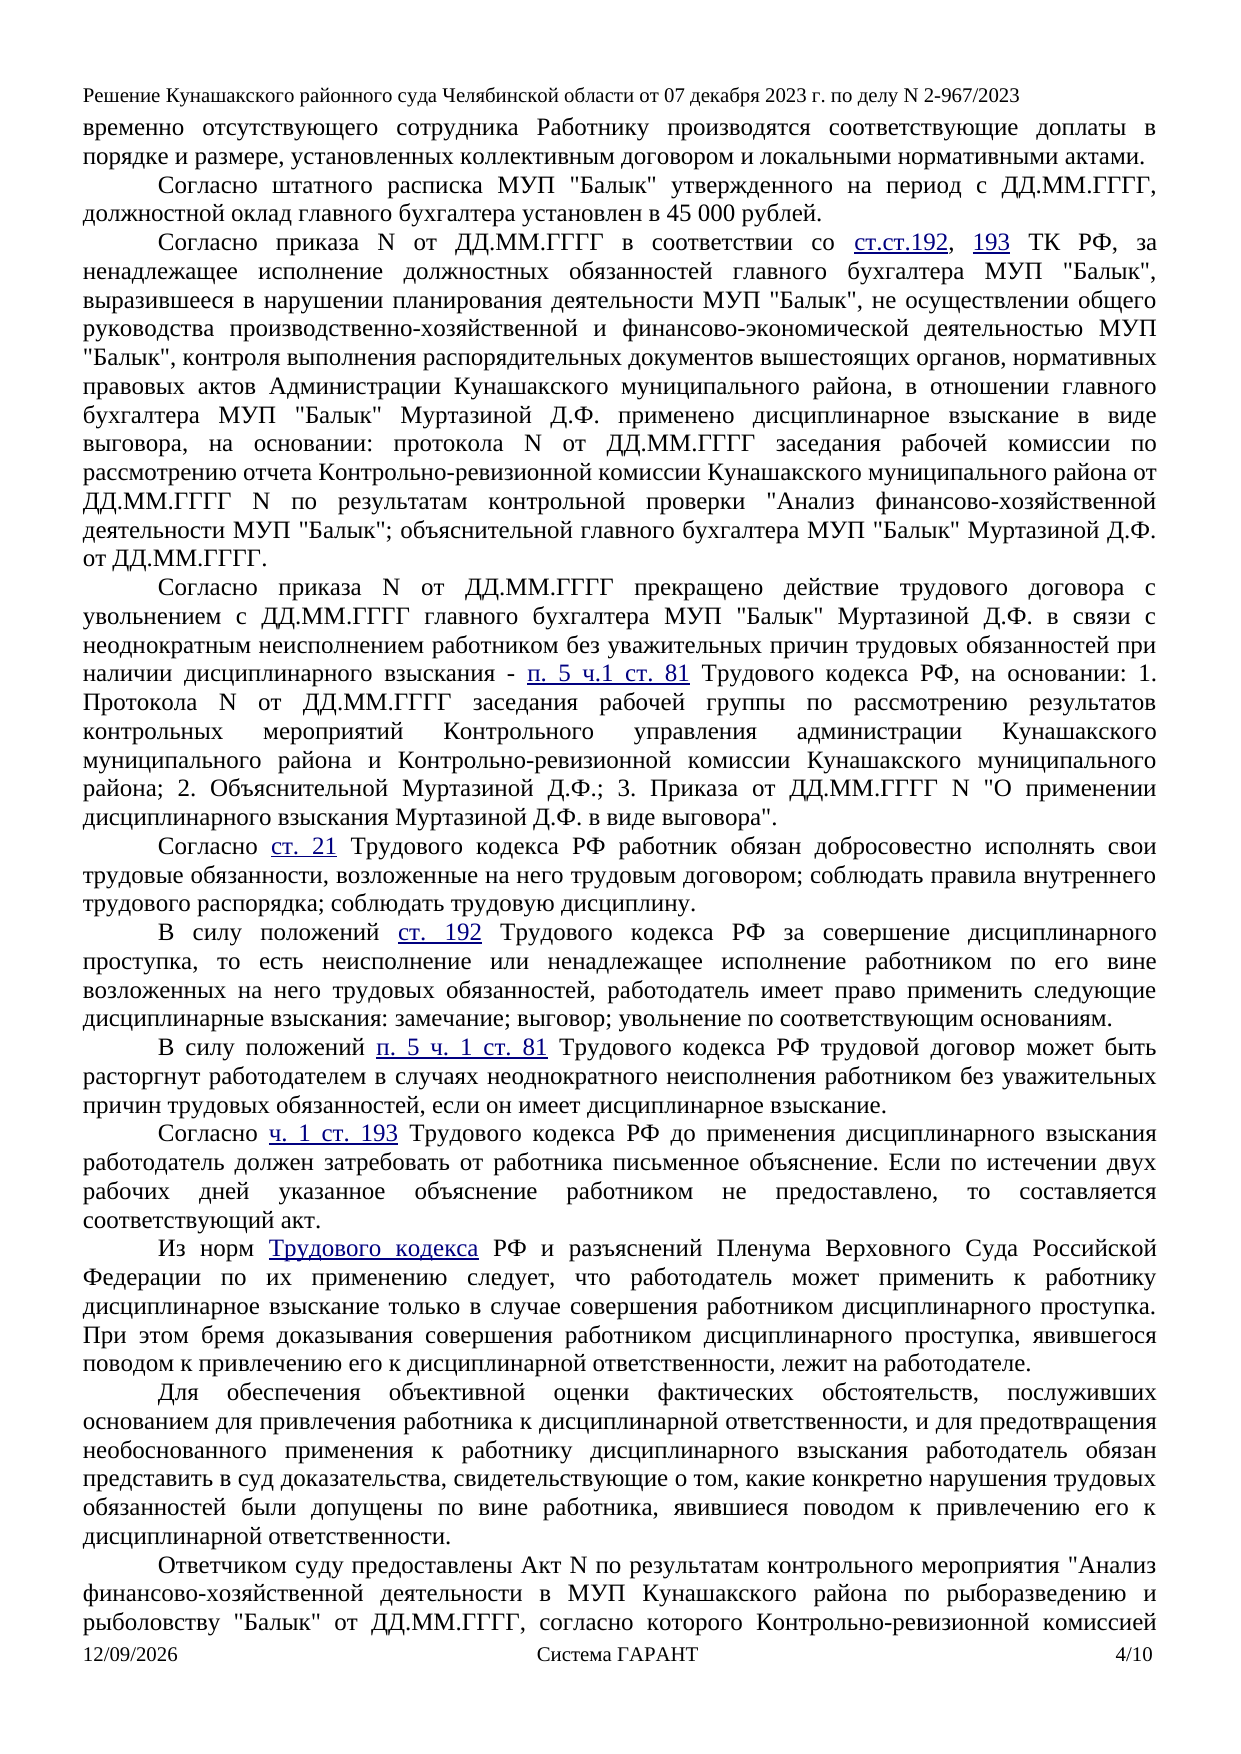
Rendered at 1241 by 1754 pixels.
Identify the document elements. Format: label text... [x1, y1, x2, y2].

text Ответчиком суду предоставлены Акт N по результатам контрольного мероприятия "Анализ финансово-хозяйственной деятельности в МУП Кунашакского района по рыборазведению и рыболовству "Балык" от ДД.ММ.ГГГГ, согласно которого Контрольно-ревизионной комиссией [83, 1550, 1157, 1636]
text Согласно ч. 1 ст. 193 Трудового кодекса РФ до применения дисциплинарного взыскания работодатель должен затребовать от работника письменное объяснение. Если по истечении двух рабочих дней указанное объяснение работником не предоставлено, то составляется соответствующий акт. [83, 1118, 1157, 1233]
text В силу положений п. 5 ч. 1 ст. 81 Трудового кодекса РФ трудовой договор может быть расторгнут работодателем в случаях неоднократного неисполнения работником без уважительных причин трудовых обязанностей, если он имеет дисциплинарное взыскание. [83, 1032, 1157, 1118]
text Согласно приказа N от ДД.ММ.ГГГГ в соответствии со ст.ст.192, 193 ТК РФ, за ненадлежащее исполнение должностных обязанностей главного бухгалтера МУП "Балык", выразившееся в нарушении планирования деятельности МУП "Балык", не осуществлении общего руководства производственно-хозяйственной и финансово-экономической деятельностью МУП "Балык", контроля выполнения распорядительных документов вышестоящих органов, нормативных правовых актов Администрации Кунашакского муниципального района, в отношении главного бухгалтера МУП "Балык" Муртазиной Д.Ф. применено дисциплинарное взыскание в виде выговора, на основании: протокола N от ДД.ММ.ГГГГ заседания рабочей комиссии по рассмотрению отчета Контрольно-ревизионной комиссии Кунашакского муниципального района от ДД.ММ.ГГГГ N по результатам контрольной проверки "Анализ финансово-хозяйственной деятельности МУП "Балык"; объяснительной главного бухгалтера МУП "Балык" Муртазиной Д.Ф. от ДД.ММ.ГГГГ. [83, 227, 1157, 572]
text временно отсутствующего сотрудника Работнику производятся соответствующие доплаты в порядке и размере, установленных коллективным договором и локальными нормативными актами. [83, 112, 1157, 170]
text Согласно ст. 21 Трудового кодекса РФ работник обязан добросовестно исполнять свои трудовые обязанности, возложенные на него трудовым договором; соблюдать правила внутреннего трудового распорядка; соблюдать трудовую дисциплину. [83, 831, 1157, 917]
text Для обеспечения объективной оценки фактических обстоятельств, послуживших основанием для привлечения работника к дисциплинарной ответственности, и для предотвращения необоснованного применения к работнику дисциплинарного взыскания работодатель обязан представить в суд доказательства, свидетельствующие о том, какие конкретно нарушения трудовых обязанностей были допущены по вине работника, явившиеся поводом к привлечению его к дисциплинарной ответственности. [83, 1377, 1157, 1550]
text В силу положений ст. 192 Трудового кодекса РФ за совершение дисциплинарного проступка, то есть неисполнение или ненадлежащее исполнение работником по его вине возложенных на него трудовых обязанностей, работодатель имеет право применить следующие дисциплинарные взыскания: замечание; выговор; увольнение по соответствующим основаниям. [83, 917, 1157, 1032]
text Из норм Трудового кодекса РФ и разъяснений Пленума Верховного Суда Российской Федерации по их применению следует, что работодатель может применить к работнику дисциплинарное взыскание только в случае совершения работником дисциплинарного проступка. При этом бремя доказывания совершения работником дисциплинарного проступка, явившегося поводом к привлечению его к дисциплинарной ответственности, лежит на работодателе. [83, 1233, 1157, 1377]
text Согласно приказа N от ДД.ММ.ГГГГ прекращено действие трудового договора с увольнением с ДД.ММ.ГГГГ главного бухгалтера МУП "Балык" Муртазиной Д.Ф. в связи с неоднократным неисполнением работником без уважительных причин трудовых обязанностей при наличии дисциплинарного взыскания - п. 5 ч.1 ст. 81 Трудового кодекса РФ, на основании: 1. Протокола N от ДД.ММ.ГГГГ заседания рабочей группы по рассмотрению результатов контрольных мероприятий Контрольного управления администрации Кунашакского муниципального района и Контрольно-ревизионной комиссии Кунашакского муниципального района; 2. Объяснительной Муртазиной Д.Ф.; 3. Приказа от ДД.ММ.ГГГГ N "О применении дисциплинарного взыскания Муртазиной Д.Ф. в виде выговора". [83, 572, 1157, 831]
text Согласно штатного расписка МУП "Балык" утвержденного на период с ДД.ММ.ГГГГ, должностной оклад главного бухгалтера установлен в 45 000 рублей. [83, 170, 1157, 227]
